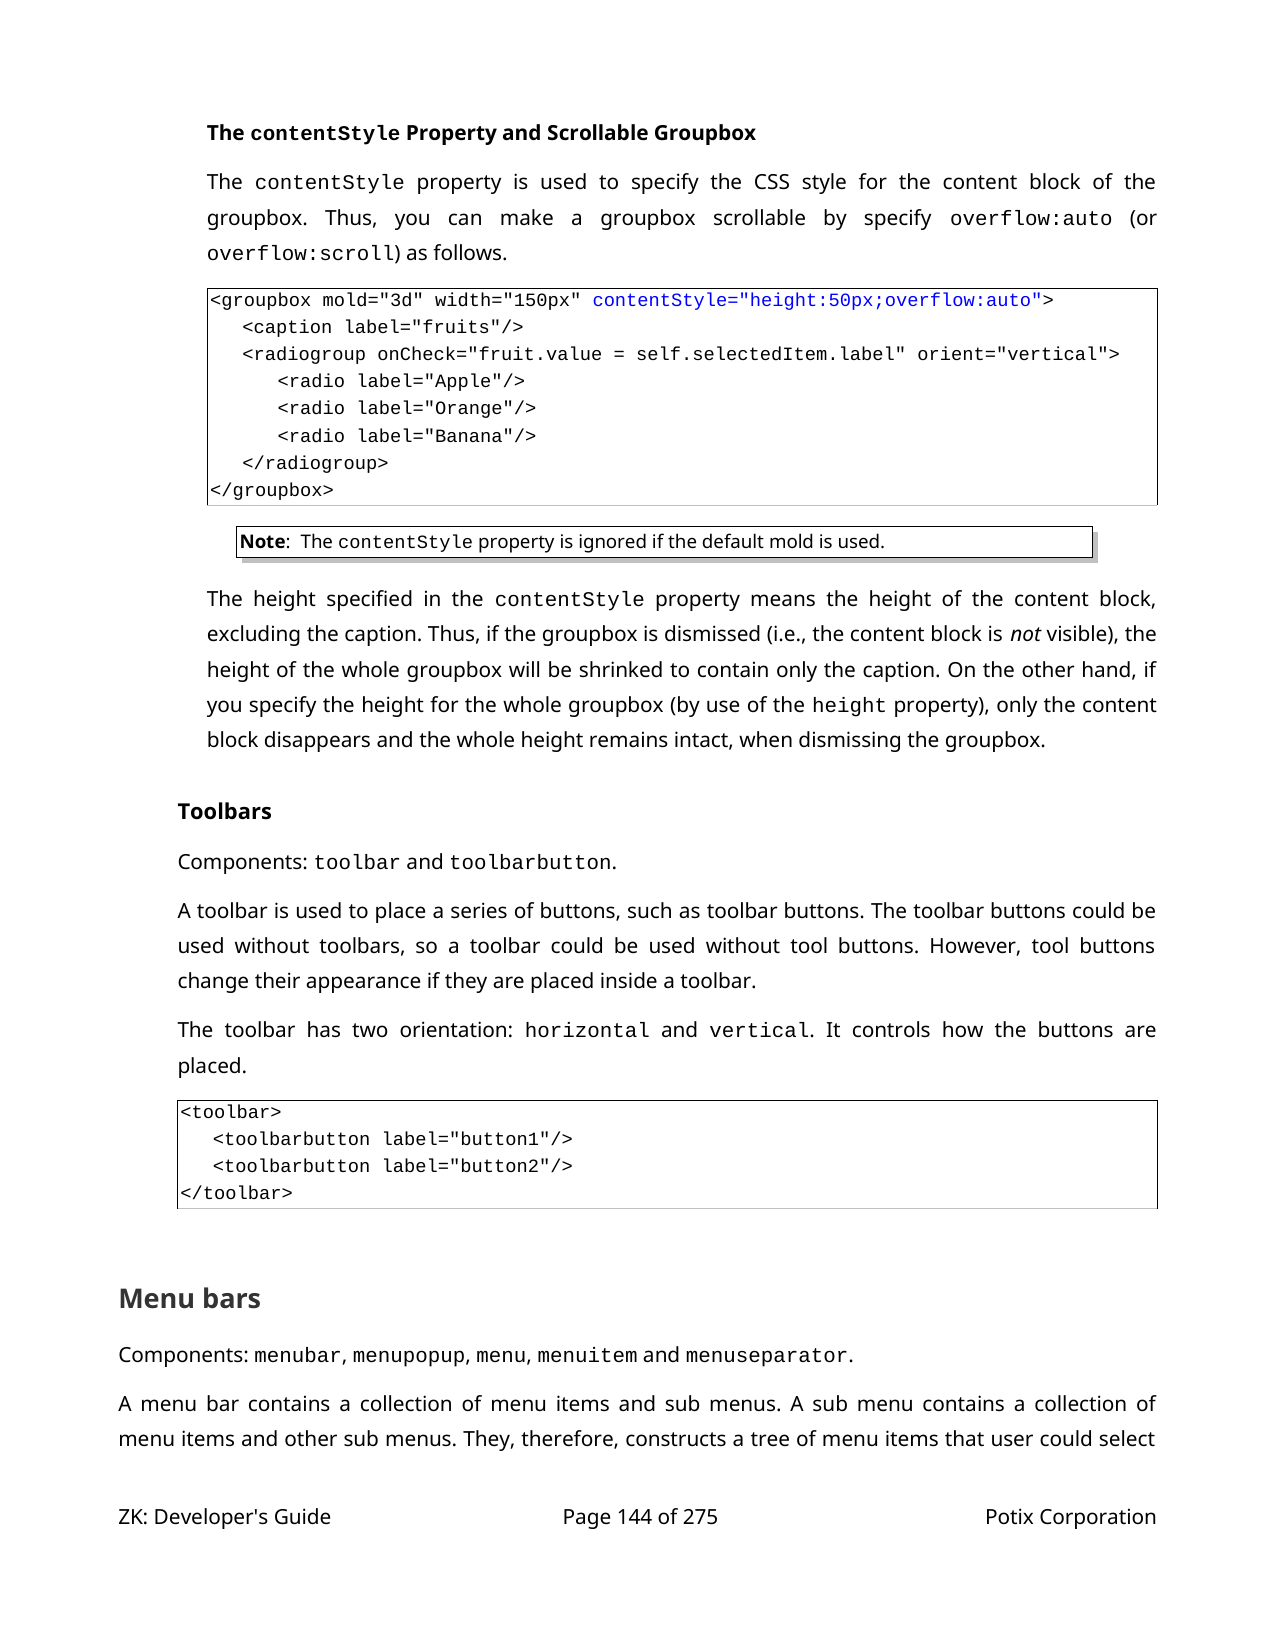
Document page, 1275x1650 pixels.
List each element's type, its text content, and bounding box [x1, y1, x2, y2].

text </toolbar> [178, 1181, 1157, 1208]
text A menu bar contains a collection of menu items and sub menus. A sub menu contains a collection of menu items and other sub menus. They, therefore, constructs a tree of menu items that user could select [118, 1389, 1157, 1452]
text The contentStyle property is used to specify the CSS style for the content block of the groupbox. Thus, you can make a groupbox scrollable by specify overflow:auto (or overflow:scroll) as follows. [207, 167, 1157, 267]
text Note: The contentStyle property is ignored if the default mold is used. [237, 527, 1092, 557]
text <radiogroup onCheck="fruit.value = self.selectedItem.label" orient="vertical"> [208, 342, 1157, 366]
text </radiogroup> [208, 451, 1157, 475]
text The height specified in the contentStyle property means the height of the content block, excluding the caption. Thus, if the groupbox is dismissed (i.e., the content block is not visible), the height of the whole groupbox will be shrinked to contain only the caption. On the other hand, if you specify the height for the whole groupbox (by use of the height property), only the content block disappears and the whole height remains intact, when dismissing the groupbox. [207, 584, 1157, 754]
text </groupbox> [208, 478, 1157, 505]
text <caption label="fruits"/> [208, 315, 1157, 339]
subtitle Toolbars [177, 796, 1157, 826]
text <toolbar> [178, 1101, 1157, 1124]
text <toolbarbutton label="button1"/> [178, 1127, 1157, 1151]
text The toolbar has two orientation: horizontal and vertical. It controls how the buttons are placed. [177, 1015, 1157, 1079]
subtitle Menu bars [118, 1279, 1157, 1316]
subtitle The contentStyle Property and Scrollable Groupbox [207, 118, 1157, 147]
text <radio label="Banana"/> [208, 423, 1157, 448]
text <groupbox mold="3d" width="150px" contentStyle="height:50px;overflow:auto"> [208, 289, 1157, 312]
text <toolbarbutton label="button2"/> [178, 1154, 1157, 1178]
text A toolbar is used to place a series of buttons, such as toolbar buttons. The toolbar buttons could be used without toolbars, so a toolbar could be used without tool buttons. However, tool buttons change their appearance if they are placed inside a toolbar. [177, 896, 1157, 995]
text Components: menubar, menupopup, menu, menuitem and menuseparator. [118, 1340, 1157, 1368]
text <radio label="Apple"/> [208, 369, 1157, 393]
text <radio label="Orange"/> [208, 396, 1157, 421]
text Components: toolbar and toolbarbutton. [177, 847, 1157, 875]
